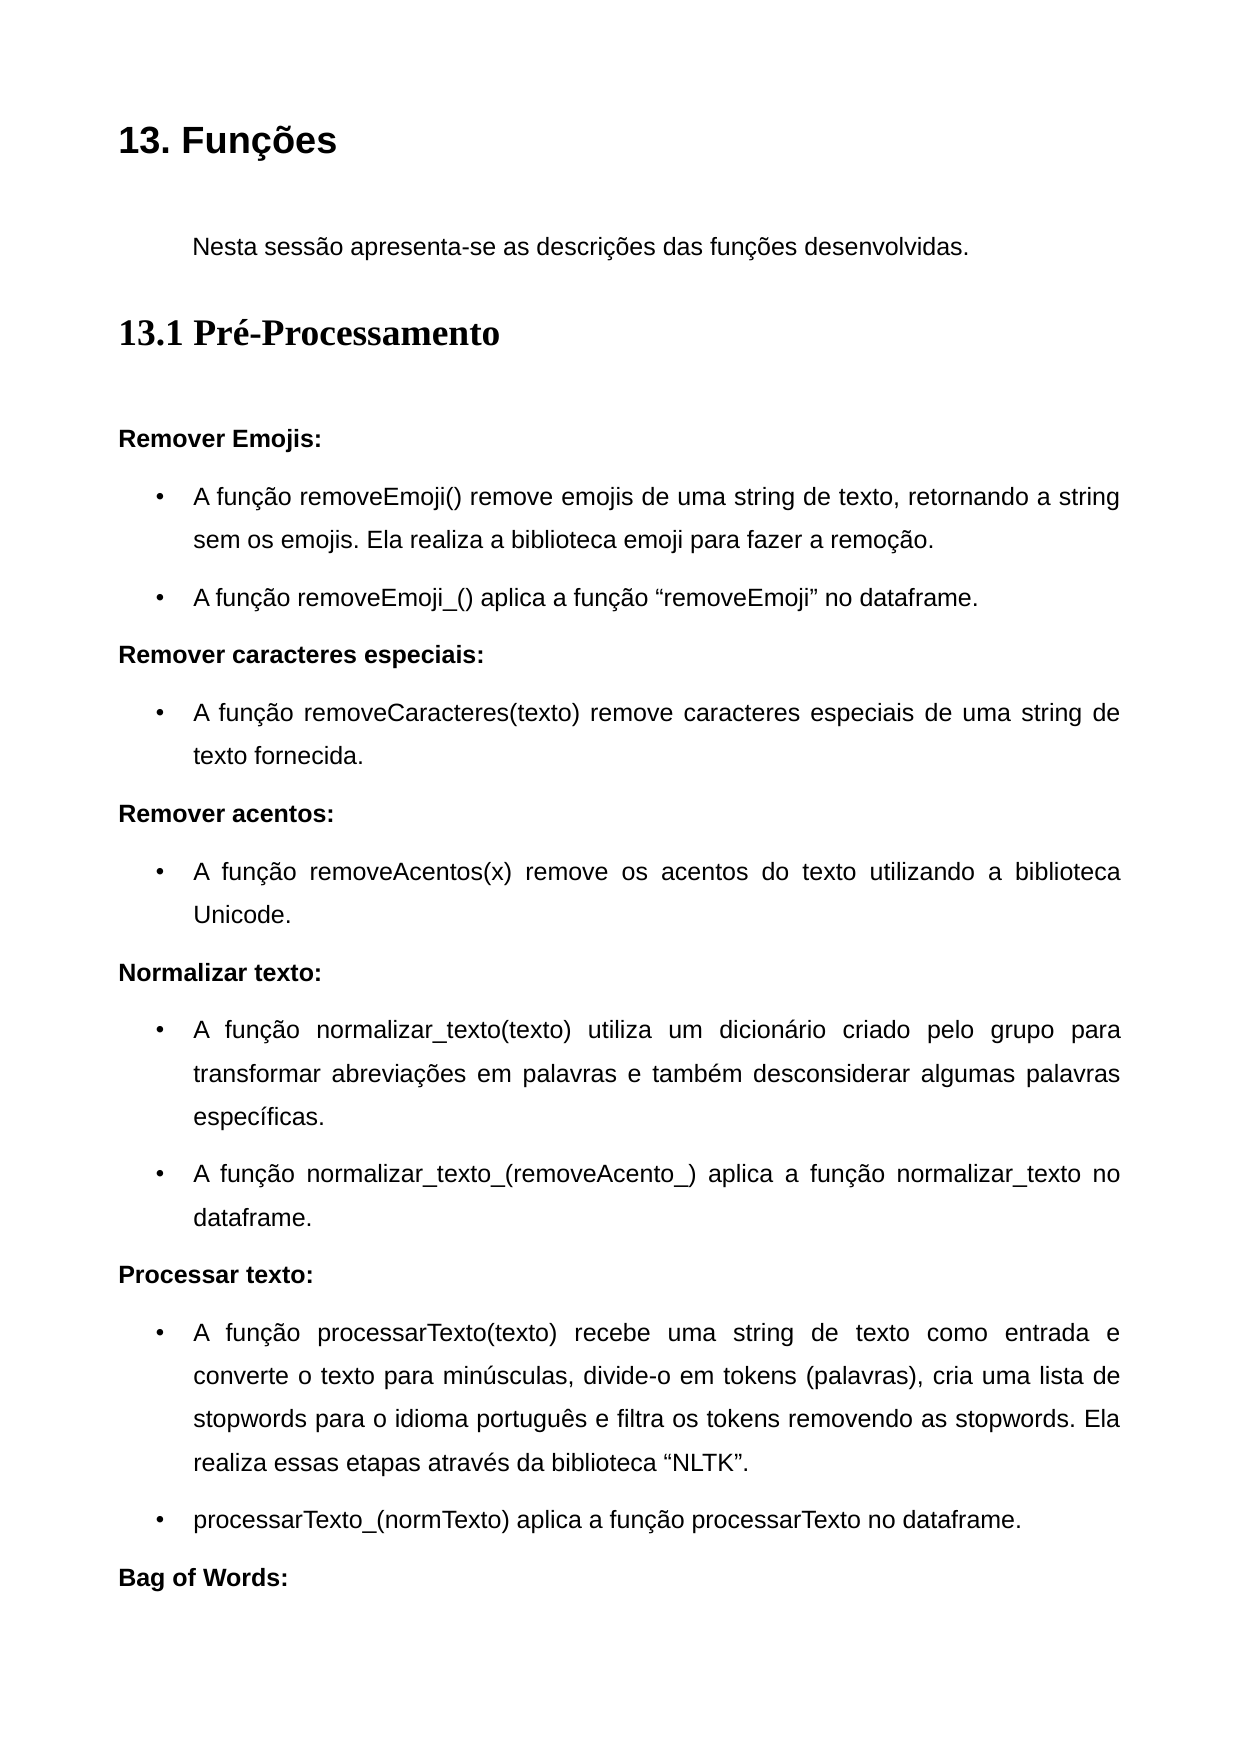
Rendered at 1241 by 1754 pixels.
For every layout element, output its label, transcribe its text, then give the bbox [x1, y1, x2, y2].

list A função removeAcentos(x) remove os acentos do texto utilizando a biblioteca Unicode. [156, 857, 1122, 929]
text Processar texto: [118, 1260, 1122, 1289]
text Nesta sessão apresenta-se as descrições das funções desenvolvidas. [118, 232, 1122, 261]
list A função processarTexto(texto) recebe uma string de texto como entrada e converte o texto para minúsculas, divide-o em tokens (palavras), cria uma lista de stopwords para o idioma português e filtra os tokens removendo as stopwords. Ela realiza essas etapas através da biblioteca “NLTK”. [156, 1318, 1122, 1476]
text Remover Emojis: [118, 424, 1122, 453]
list A função removeEmoji_() aplica a função “removeEmoji” no dataframe. [156, 582, 1122, 611]
text Normalizar texto: [118, 958, 1122, 986]
text Remover acentos: [118, 799, 1122, 828]
list processarTexto_(normTexto) aplica a função processarTexto no dataframe. [156, 1505, 1122, 1534]
list A função normalizar_texto(texto) utiliza um dicionário criado pelo grupo para transformar abreviações em palavras e também desconsiderar algumas palavras específicas. [156, 1015, 1122, 1130]
text Bag of Words: [118, 1563, 1122, 1592]
subtitle 13. Funções [118, 118, 1122, 162]
text Remover caracteres especiais: [118, 640, 1122, 669]
list A função normalizar_texto_(removeAcento_) aplica a função normalizar_texto no dataframe. [156, 1159, 1122, 1231]
subtitle 13.1 Pré-Processamento [118, 311, 1122, 354]
list A função removeCaracteres(texto) remove caracteres especiais de uma string de texto fornecida. [156, 698, 1122, 770]
list A função removeEmoji() remove emojis de uma string de texto, retornando a string sem os emojis. Ela realiza a biblioteca emoji para fazer a remoção. [156, 482, 1122, 553]
